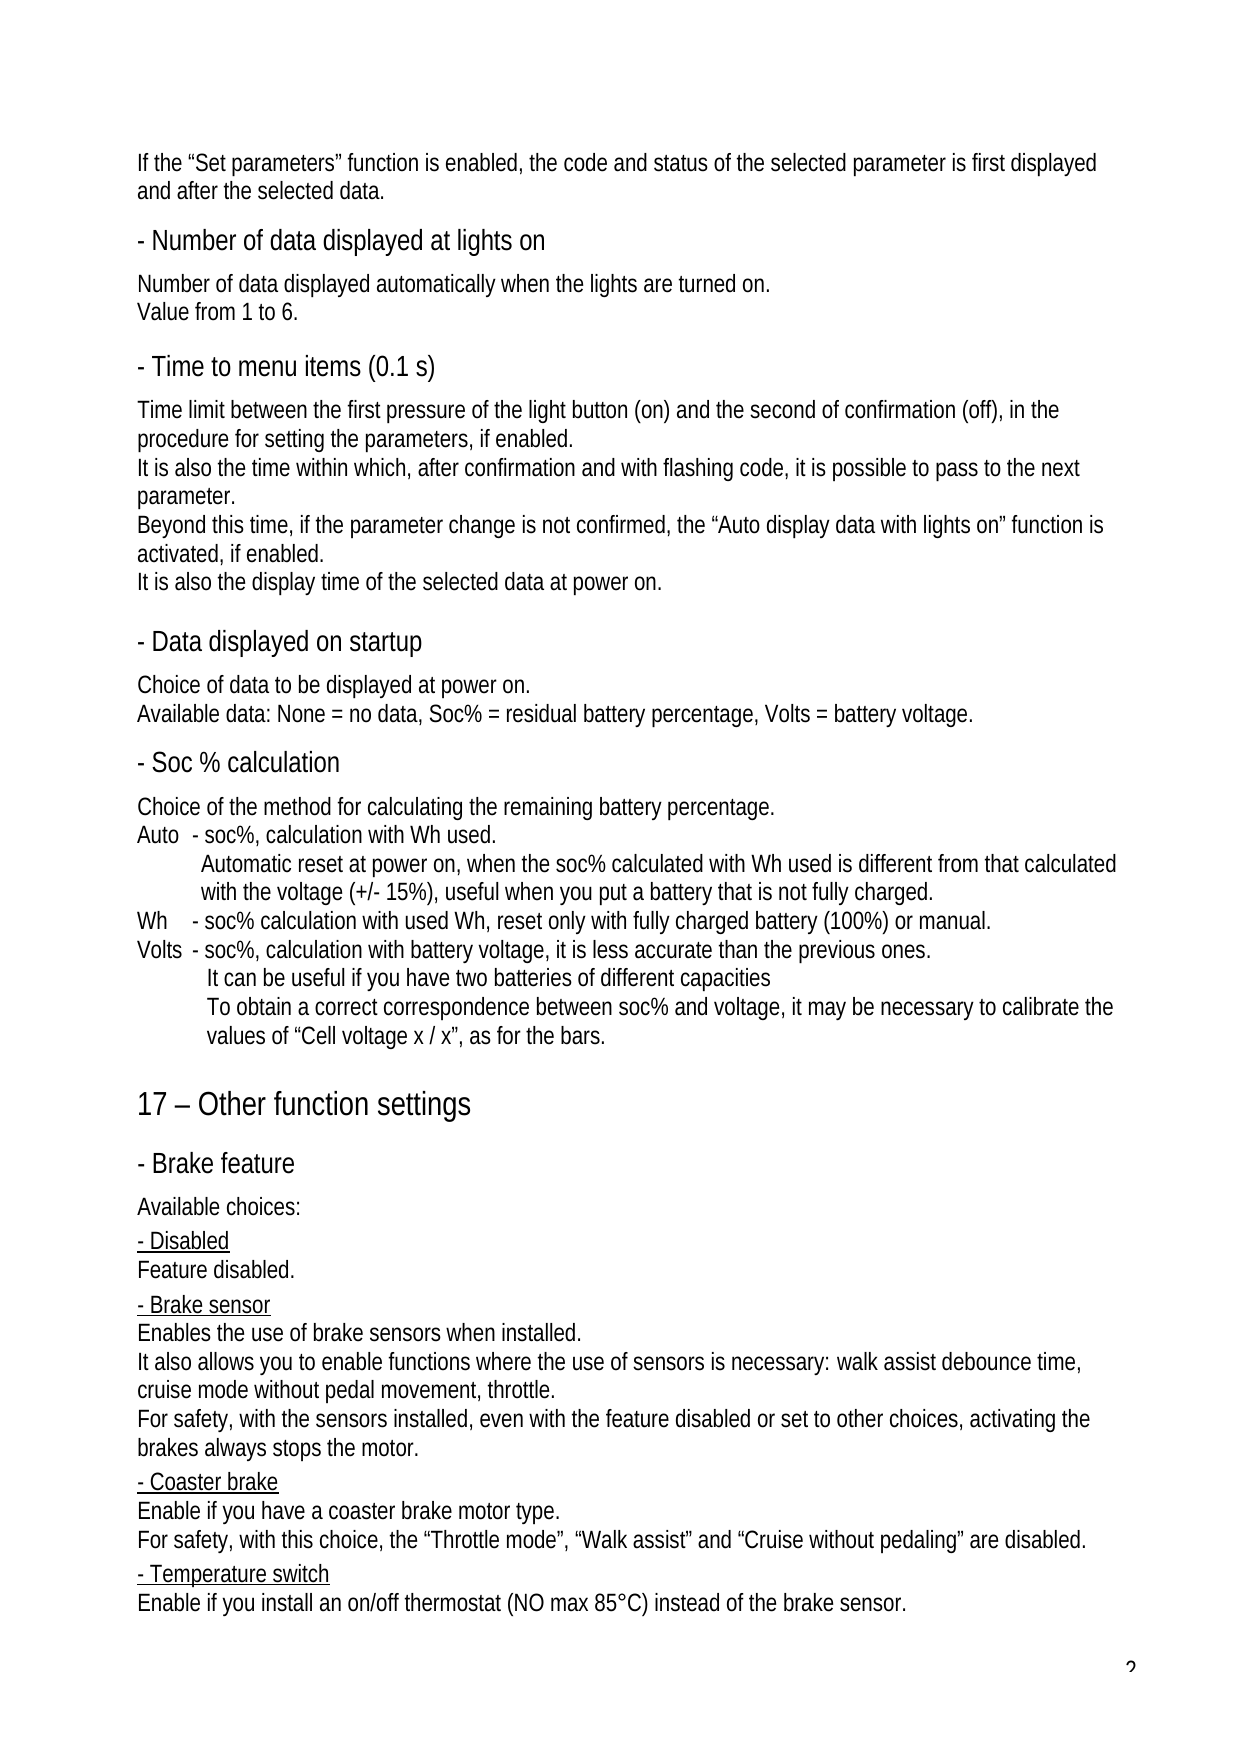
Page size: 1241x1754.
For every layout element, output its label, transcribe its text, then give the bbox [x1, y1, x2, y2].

text Enables the use of brake sensors when installed. [137, 1318, 1122, 1347]
text - Time to menu items (0.1 s) [137, 349, 1122, 383]
text - Disabled [137, 1226, 1122, 1255]
text Choice of the method for calculating the remaining battery percentage. [137, 791, 1122, 820]
text Time limit between the first pressure of the light button (on) and the second of confirmation (off), in the procedure for setting the parameters, if enabled. [137, 395, 1122, 453]
text - Temperature switch [137, 1559, 1122, 1588]
text - Coaster brake [137, 1467, 1122, 1496]
text - Data displayed on startup [137, 624, 1122, 658]
text It also allows you to enable functions where the use of sensors is necessary: ​​walk assist debounce time, cruise mode without pedal movement, throttle. [137, 1347, 1122, 1404]
text Enable if you have a coaster brake motor type. [137, 1496, 1122, 1525]
text For safety, with the sensors installed, even with the feature disabled or set to other choices, activating the brakes always stops the motor. [137, 1404, 1122, 1461]
text If the “Set parameters” function is enabled, the code and status of the selected parameter is first displayed and after the selected data. [137, 148, 1122, 205]
text - Number of data displayed at lights on [137, 223, 1122, 256]
text To obtain a correct correspondence between soc% and voltage, it may be necessary to calibrate the values of “Cell voltage x / x”, as for the bars. [207, 992, 1122, 1049]
text - Brake sensor [137, 1289, 1122, 1318]
text Wh - soc% calculation with used Wh, reset only with fully charged battery (100%) or manual. [137, 906, 1122, 935]
text - Brake feature [137, 1147, 1122, 1180]
text Number of data displayed automatically when the lights are turned on. [137, 268, 1122, 297]
text Value from 1 to 6. [137, 297, 1122, 326]
text It can be useful if you have two batteries of different capacities [207, 963, 1122, 992]
text - Soc % calculation [137, 746, 1122, 779]
text It is also the time within which, after confirmation and with flashing code, it is possible to pass to the next parameter. [137, 453, 1122, 510]
text For safety, with this choice, the “Throttle mode”, “Walk assist” and “Cruise without pedaling” are disabled. [137, 1525, 1122, 1553]
text Available data: None = no data, Soc% = residual battery percentage, Volts = battery voltage. [137, 699, 1122, 728]
text Automatic reset at power on, when the soc% calculated with Wh used is different from that calculated with the voltage (+/- 15%), useful when you put a battery that is not fully charged. [201, 849, 1122, 906]
text Beyond this time, if the parameter change is not confirmed, the “Auto display data with lights on” function is activated, if enabled. [137, 510, 1122, 567]
text It is also the display time of the selected data at power on. [137, 567, 1122, 596]
text Enable if you install an on/off thermostat (NO max 85°C) instead of the brake sensor. [137, 1588, 1122, 1617]
text Available choices: [137, 1192, 1122, 1220]
text Feature disabled. [137, 1255, 1122, 1284]
text Choice of data to be displayed at power on. [137, 671, 1122, 699]
text 17 – Other function settings [137, 1085, 1122, 1123]
text Auto - soc%, calculation with Wh used. [137, 820, 1122, 849]
text Volts - soc%, calculation with battery voltage, it is less accurate than the previous ones. [137, 935, 1122, 963]
